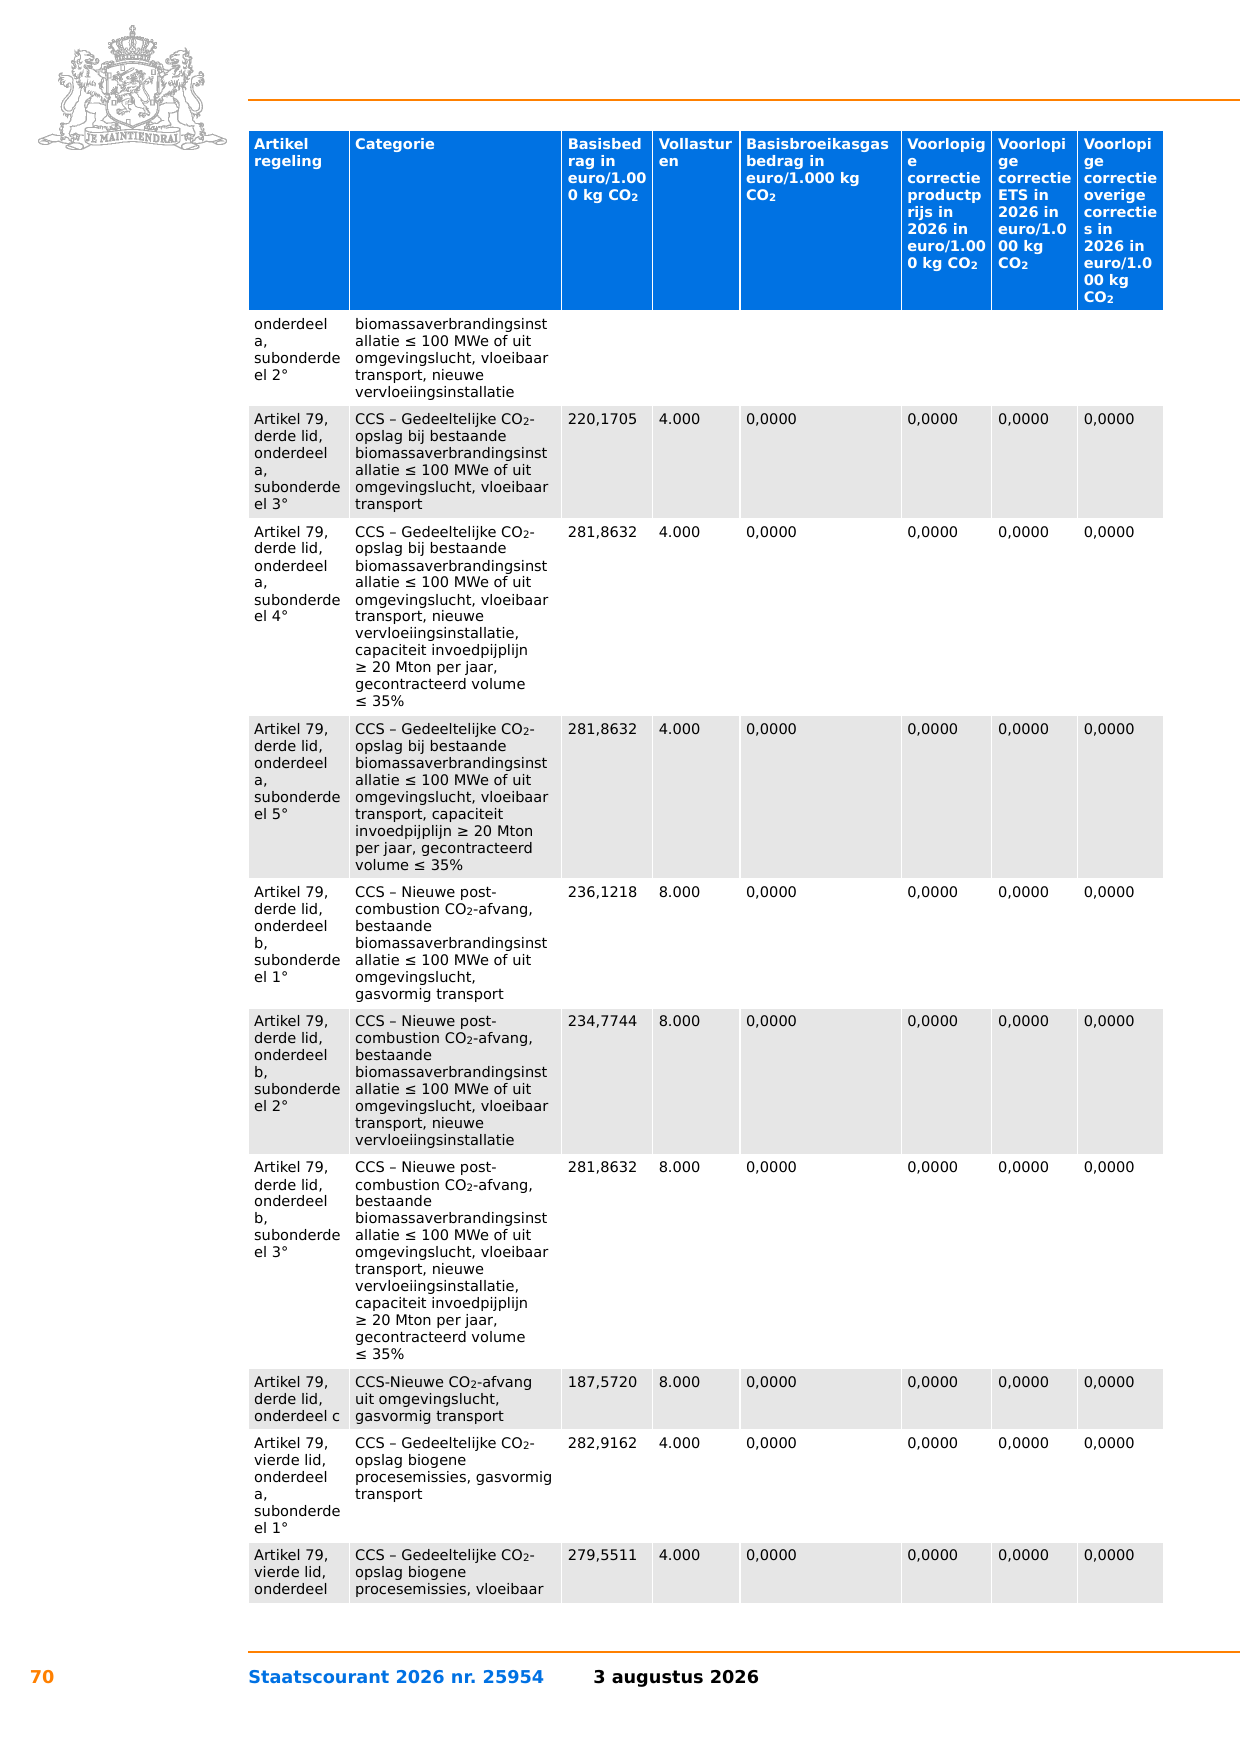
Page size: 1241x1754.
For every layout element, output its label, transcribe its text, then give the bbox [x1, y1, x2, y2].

table_cell CCS – Gedeeltelijke CO2-opslag biogene procesemissies, vloeibaar [350, 1543, 561, 1603]
table_cell CCS – Gedeeltelijke CO2-opslag bij bestaande biomassaverbrandingsinstallatie ≤ 100 MWe of uit omgevingslucht, vloeibaar transport, nieuwe vervloeiingsinstallatie, capaciteit invoedpijplijn ≥ 20 Mton per jaar, gecontracteerd volume ≤ 35% [350, 519, 561, 715]
table_cell 4.000 [653, 406, 739, 518]
table_cell Artikel 79, vierde lid, onderdeel [249, 1543, 349, 1603]
table_cell 0,0000 [902, 1430, 991, 1541]
table_cell 0,0000 [992, 1430, 1077, 1541]
table_cell 0,0000 [992, 1009, 1077, 1154]
table_header Voorlopige correctie productprijs in 2026 in euro/1.000 kg CO2 [902, 131, 991, 310]
table_cell [992, 311, 1077, 405]
table_cell 0,0000 [741, 406, 901, 518]
table_cell CCS – Nieuwe post-combustion CO2-afvang, bestaande biomassaverbrandingsinstallatie ≤ 100 MWe of uit omgevingslucht, gasvormig transport [350, 879, 561, 1007]
table_cell CCS – Gedeeltelijke CO2-opslag bij bestaande biomassaverbrandingsinstallatie ≤ 100 MWe of uit omgevingslucht, vloeibaar transport, capaciteit invoedpijplijn ≥ 20 Mton per jaar, gecontracteerd volume ≤ 35% [350, 716, 561, 878]
table_cell 4.000 [653, 1543, 739, 1603]
table_cell 0,0000 [741, 1543, 901, 1603]
table_cell Artikel 79, derde lid, onderdeel a, subonderdeel 3° [249, 406, 349, 518]
table_cell Artikel 79, vierde lid, onderdeel a, subonderdeel 1° [249, 1430, 349, 1541]
table_cell 279,5511 [562, 1543, 652, 1603]
table_cell CCS – Gedeeltelijke CO2-opslag bij bestaande biomassaverbrandingsinstallatie ≤ 100 MWe of uit omgevingslucht, vloeibaar transport [350, 406, 561, 518]
table_cell CCS – Gedeeltelijke CO2-opslag biogene procesemissies, gasvormig transport [350, 1430, 561, 1541]
table_cell 0,0000 [902, 1543, 991, 1603]
table_cell 8.000 [653, 879, 739, 1007]
table_header Voorlopige correctie overige correcties in 2026 in euro/1.000 kg CO2 [1078, 131, 1163, 310]
table_cell 0,0000 [992, 716, 1077, 878]
table_header Vollasturen [653, 131, 739, 310]
table_cell 4.000 [653, 1430, 739, 1541]
table_cell Artikel 79, derde lid, onderdeel a, subonderdeel 4° [249, 519, 349, 715]
table_cell [902, 311, 991, 405]
table_cell 0,0000 [992, 406, 1077, 518]
table_cell 0,0000 [741, 879, 901, 1007]
table_cell biomassaverbrandingsinstallatie ≤ 100 MWe of uit omgevingslucht, vloeibaar transport, nieuwe vervloeiingsinstallatie [350, 311, 561, 405]
table_cell 236,1218 [562, 879, 652, 1007]
table_cell CCS – Nieuwe post-combustion CO2-afvang, bestaande biomassaverbrandingsinstallatie ≤ 100 MWe of uit omgevingslucht, vloeibaar transport, nieuwe vervloeiingsinstallatie, capaciteit invoedpijplijn ≥ 20 Mton per jaar, gecontracteerd volume ≤ 35% [350, 1155, 561, 1368]
table_cell 0,0000 [902, 879, 991, 1007]
table_cell 0,0000 [1078, 519, 1163, 715]
table_cell 0,0000 [902, 716, 991, 878]
table_cell 0,0000 [902, 406, 991, 518]
table_cell [741, 311, 901, 405]
table_cell 220,1705 [562, 406, 652, 518]
table_cell 0,0000 [1078, 1430, 1163, 1541]
table_cell Artikel 79, derde lid, onderdeel c [249, 1369, 349, 1429]
table_cell 0,0000 [741, 1430, 901, 1541]
table_cell 281,8632 [562, 716, 652, 878]
table_header Voorlopige correctie ETS in 2026 in euro/1.000 kg CO2 [992, 131, 1077, 310]
table_cell 0,0000 [1078, 1009, 1163, 1154]
picture [38, 25, 227, 150]
table_cell 0,0000 [1078, 716, 1163, 878]
table_header Basisbedrag in euro/1.000 kg CO2 [562, 131, 652, 310]
table_cell 0,0000 [1078, 1369, 1163, 1429]
table_cell 8.000 [653, 1369, 739, 1429]
table_cell 0,0000 [992, 879, 1077, 1007]
table_cell 0,0000 [741, 1155, 901, 1368]
table_cell Artikel 79, derde lid, onderdeel b, subonderdeel 3° [249, 1155, 349, 1368]
table_cell 0,0000 [1078, 1155, 1163, 1368]
table_cell 4.000 [653, 716, 739, 878]
table_cell 234,7744 [562, 1009, 652, 1154]
table_cell 0,0000 [902, 519, 991, 715]
table_cell 281,8632 [562, 1155, 652, 1368]
table_cell 0,0000 [992, 1369, 1077, 1429]
table_cell [562, 311, 652, 405]
table_cell 0,0000 [1078, 879, 1163, 1007]
table_cell 0,0000 [992, 519, 1077, 715]
table_cell 0,0000 [1078, 406, 1163, 518]
table_cell 0,0000 [992, 1543, 1077, 1603]
table_cell 187,5720 [562, 1369, 652, 1429]
table_cell CCS-Nieuwe CO2-afvang uit omgevingslucht, gasvormig transport [350, 1369, 561, 1429]
table_cell 0,0000 [992, 1155, 1077, 1368]
table_cell 8.000 [653, 1155, 739, 1368]
table_cell 0,0000 [902, 1009, 991, 1154]
table_cell 0,0000 [741, 716, 901, 878]
table_header Basisbroeikasgasbedrag in euro/1.000 kg CO2 [741, 131, 901, 310]
table_cell 0,0000 [902, 1369, 991, 1429]
table_cell [1078, 311, 1163, 405]
table_cell 8.000 [653, 1009, 739, 1154]
table_cell Artikel 79, derde lid, onderdeel b, subonderdeel 1° [249, 879, 349, 1007]
table_cell 281,8632 [562, 519, 652, 715]
table_header Categorie [350, 131, 561, 310]
table_cell 0,0000 [1078, 1543, 1163, 1603]
table_cell CCS – Nieuwe post-combustion CO2-afvang, bestaande biomassaverbrandingsinstallatie ≤ 100 MWe of uit omgevingslucht, vloeibaar transport, nieuwe vervloeiingsinstallatie [350, 1009, 561, 1154]
table_cell 0,0000 [741, 1369, 901, 1429]
table_cell Artikel 79, derde lid, onderdeel b, subonderdeel 2° [249, 1009, 349, 1154]
table_cell 0,0000 [741, 519, 901, 715]
table_cell Artikel 79, derde lid, onderdeel a, subonderdeel 5° [249, 716, 349, 878]
table_cell [653, 311, 739, 405]
table_header Artikel regeling [249, 131, 349, 310]
table_cell onderdeel a, subonderdeel 2° [249, 311, 349, 405]
table_cell 4.000 [653, 519, 739, 715]
table_cell 0,0000 [902, 1155, 991, 1368]
table_cell 0,0000 [741, 1009, 901, 1154]
table_cell 282,9162 [562, 1430, 652, 1541]
